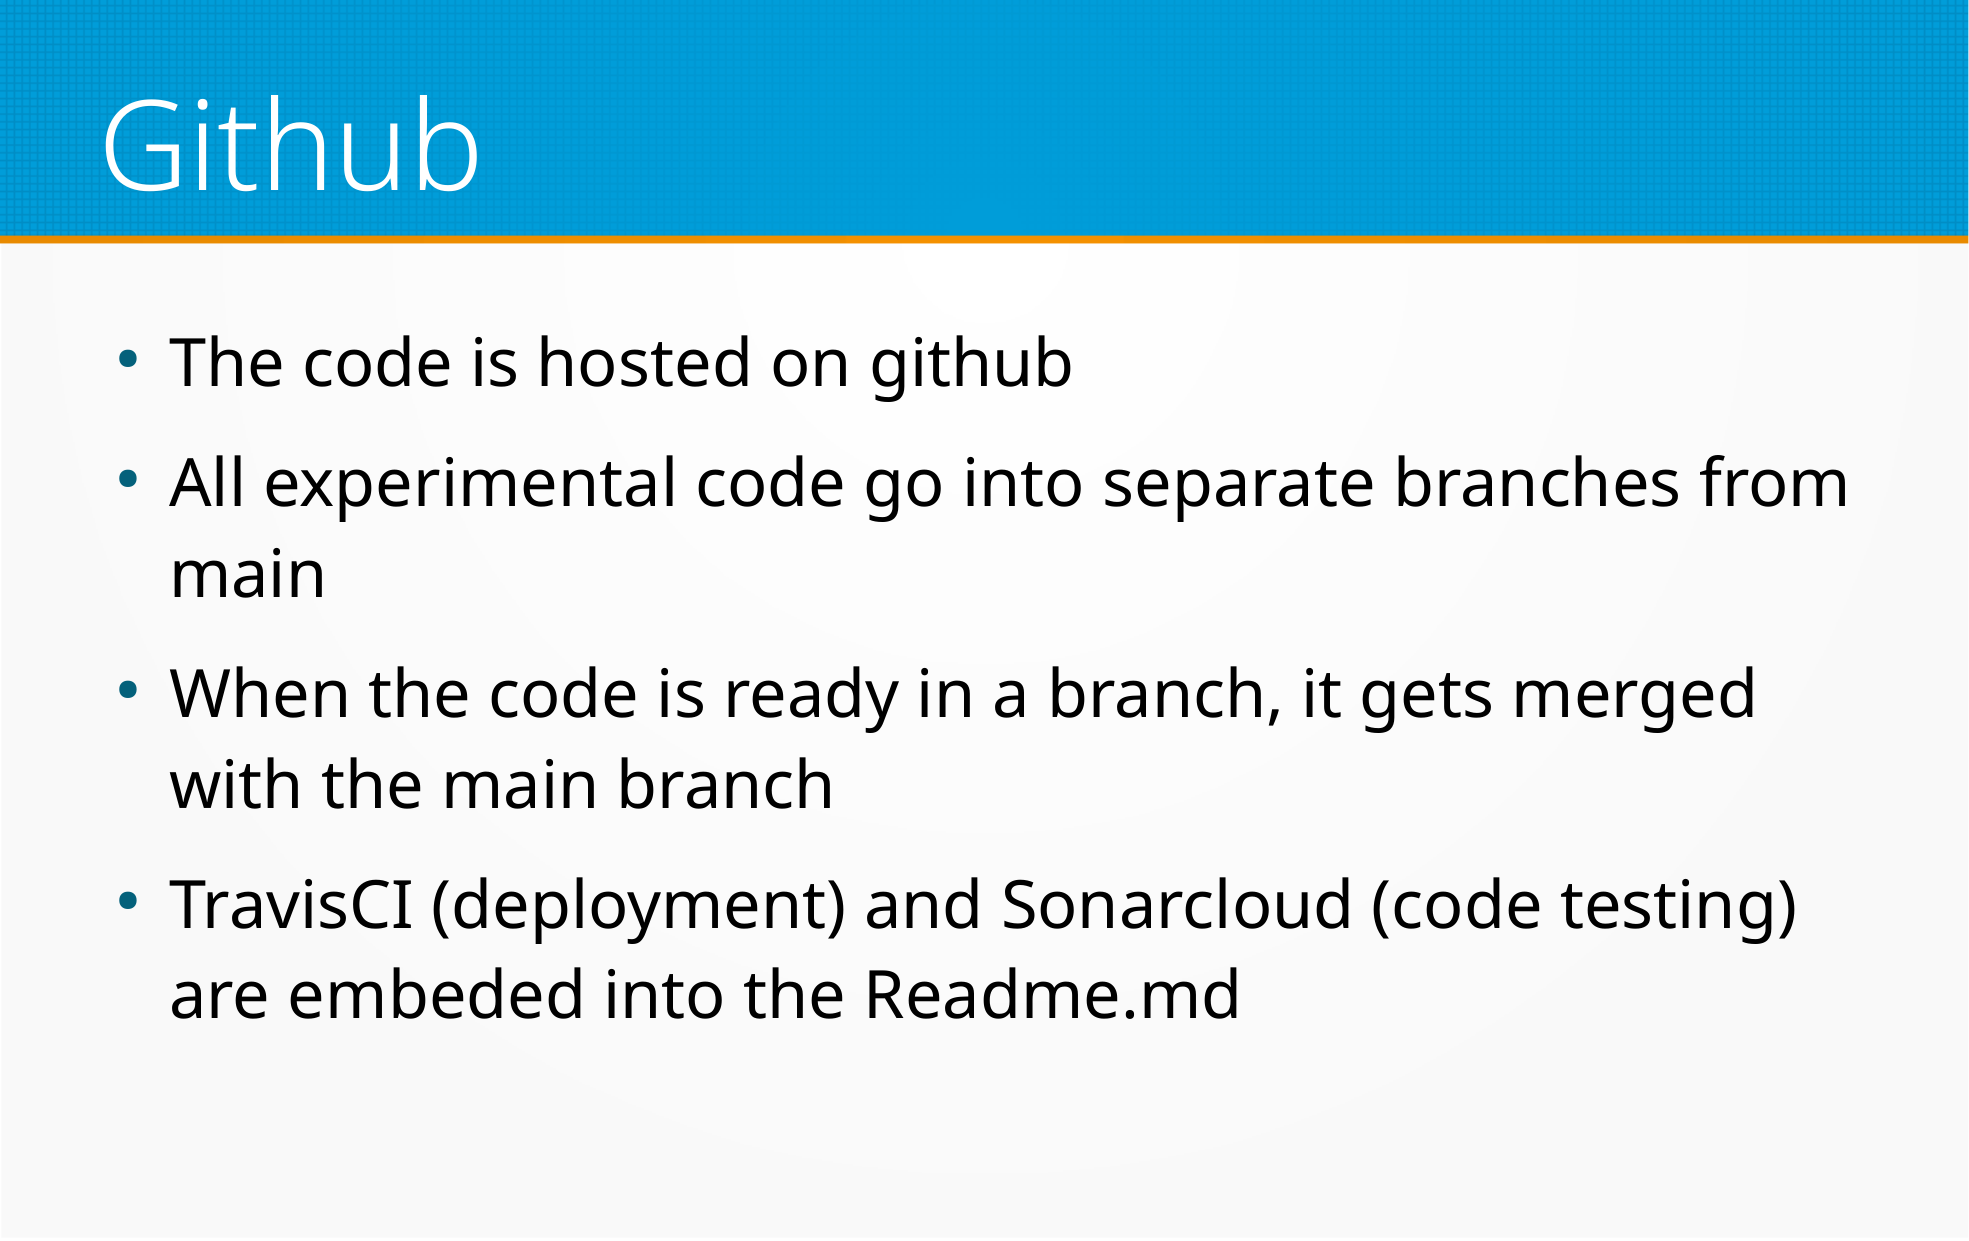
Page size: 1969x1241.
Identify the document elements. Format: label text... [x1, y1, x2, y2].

title Github [98, 19, 1870, 227]
list The code is hosted on github All experimental code go into separate branches from main When the code is ready in a branch, it gets merged with the main branch TravisCI (deployment) and Sonarcloud (code testing) are embeded into the Readme.md [98, 315, 1861, 1081]
picture [0, 236, 1969, 1241]
